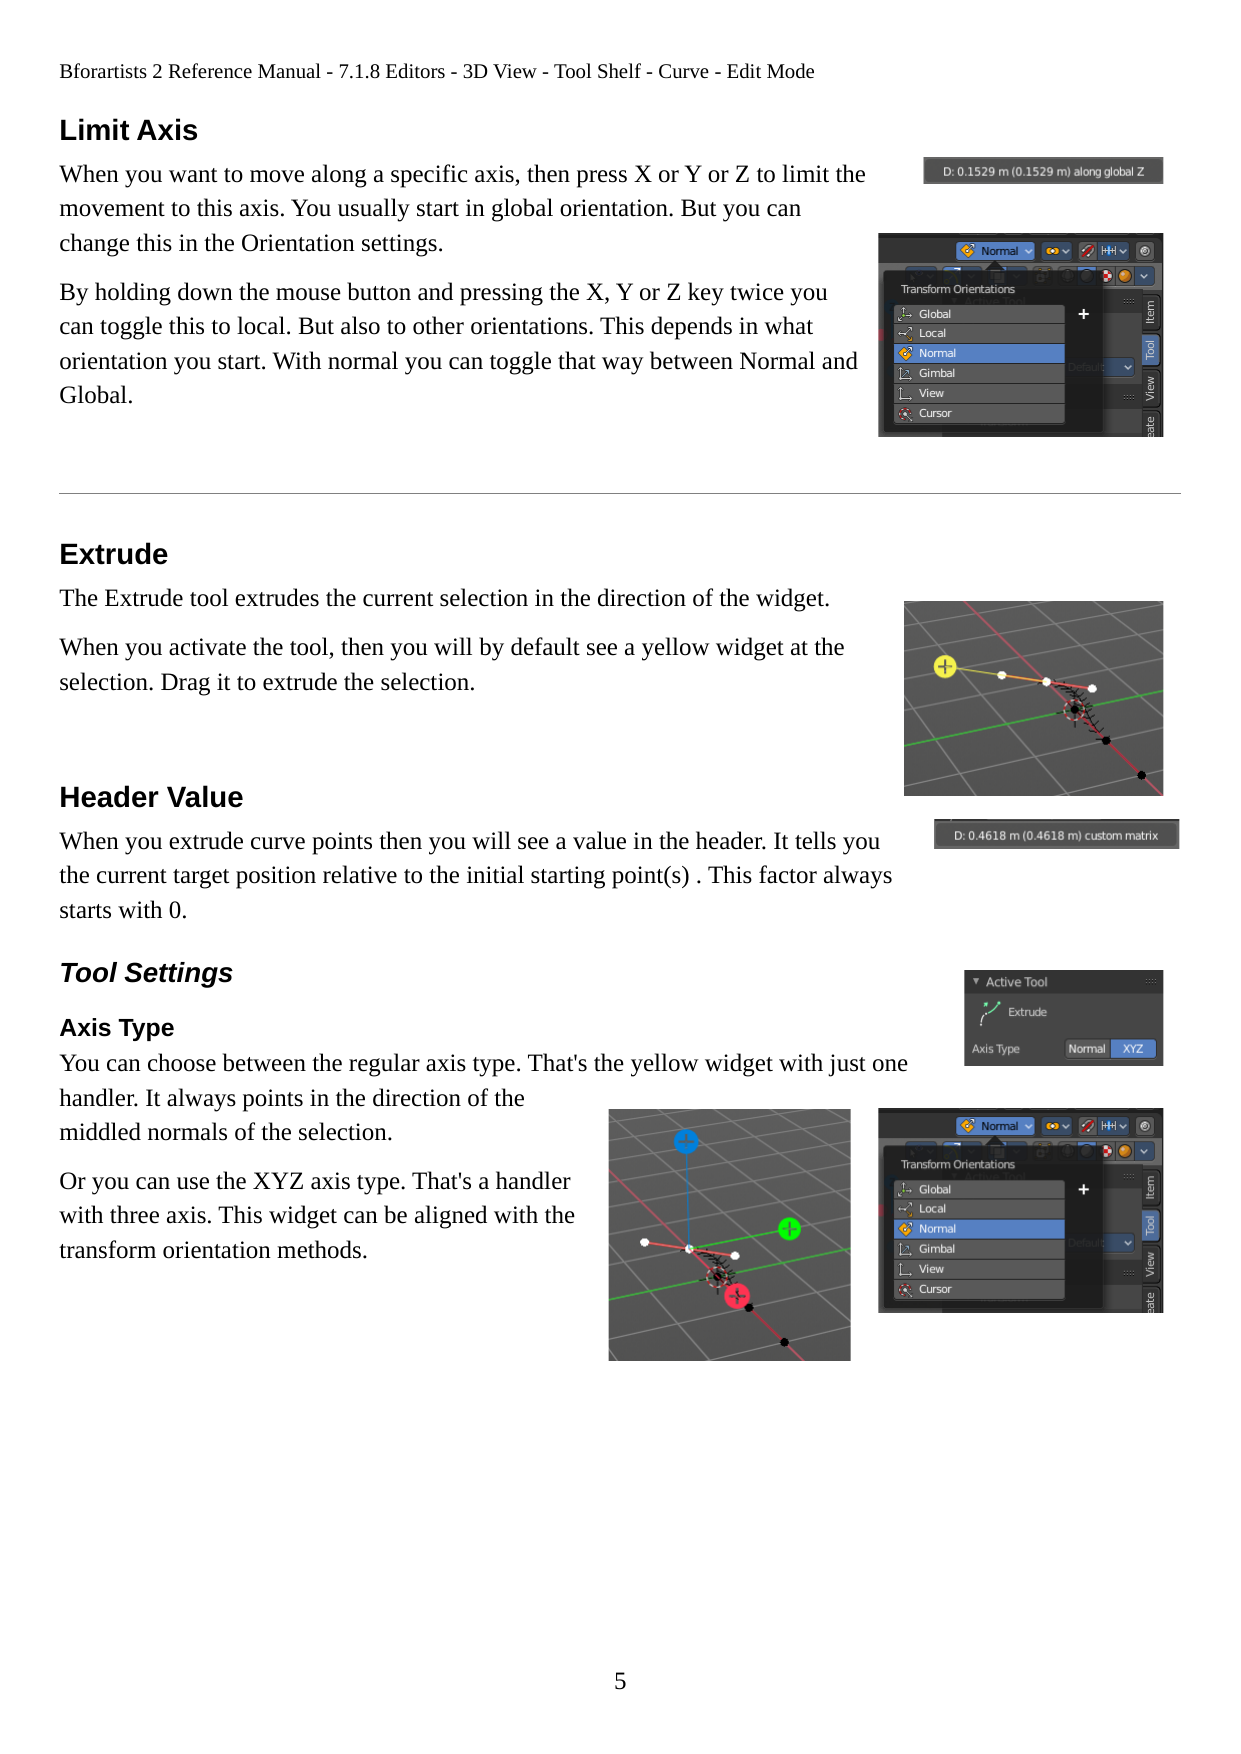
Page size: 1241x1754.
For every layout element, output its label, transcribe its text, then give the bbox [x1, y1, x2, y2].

subtitle Header Value [59, 780, 1181, 813]
text You can choose between the regular axis type. That's the yellow widget with just one handler. It always points in the direction of the middled normals of the selection. [59, 1048, 1181, 1146]
text When you activate the tool, then you will by default see a yellow widget at the selection. Drag it to extrude the selection. [59, 632, 904, 696]
picture [964, 970, 1164, 1066]
subtitle Axis Type [59, 1013, 964, 1042]
text When you want to move along a specific axis, then press X or Y or Z to limit the movement to this axis. You usually start in global orientation. But you can change this in the Orientation settings. [59, 159, 1181, 257]
picture [608, 1109, 851, 1361]
subtitle Limit Axis [59, 113, 1181, 146]
subtitle [1164, 1013, 1181, 1042]
picture [878, 233, 1164, 437]
text Or you can use the XYZ axis type. That's a handler with three axis. This widget can be aligned with the transform orientation methods. [59, 1166, 608, 1264]
subtitle Tool Settings [59, 956, 1181, 988]
text The Extrude tool extrudes the current selection in the direction of the widget. [59, 583, 1181, 612]
picture [923, 157, 1164, 184]
text When you extrude curve points then you will see a value in the header. It tells you the current target position relative to the initial starting point(s) . This factor always starts with 0. [59, 826, 1181, 924]
picture [904, 601, 1164, 796]
text By holding down the mouse button and pressing the X, Y or Z key twice you can toggle this to local. But also to other orientations. This depends in what orientation you start. With normal you can toggle that way between Normal and Global. [59, 277, 878, 409]
picture [934, 819, 1180, 849]
subtitle Extrude [59, 537, 1181, 571]
picture [878, 1108, 1164, 1313]
